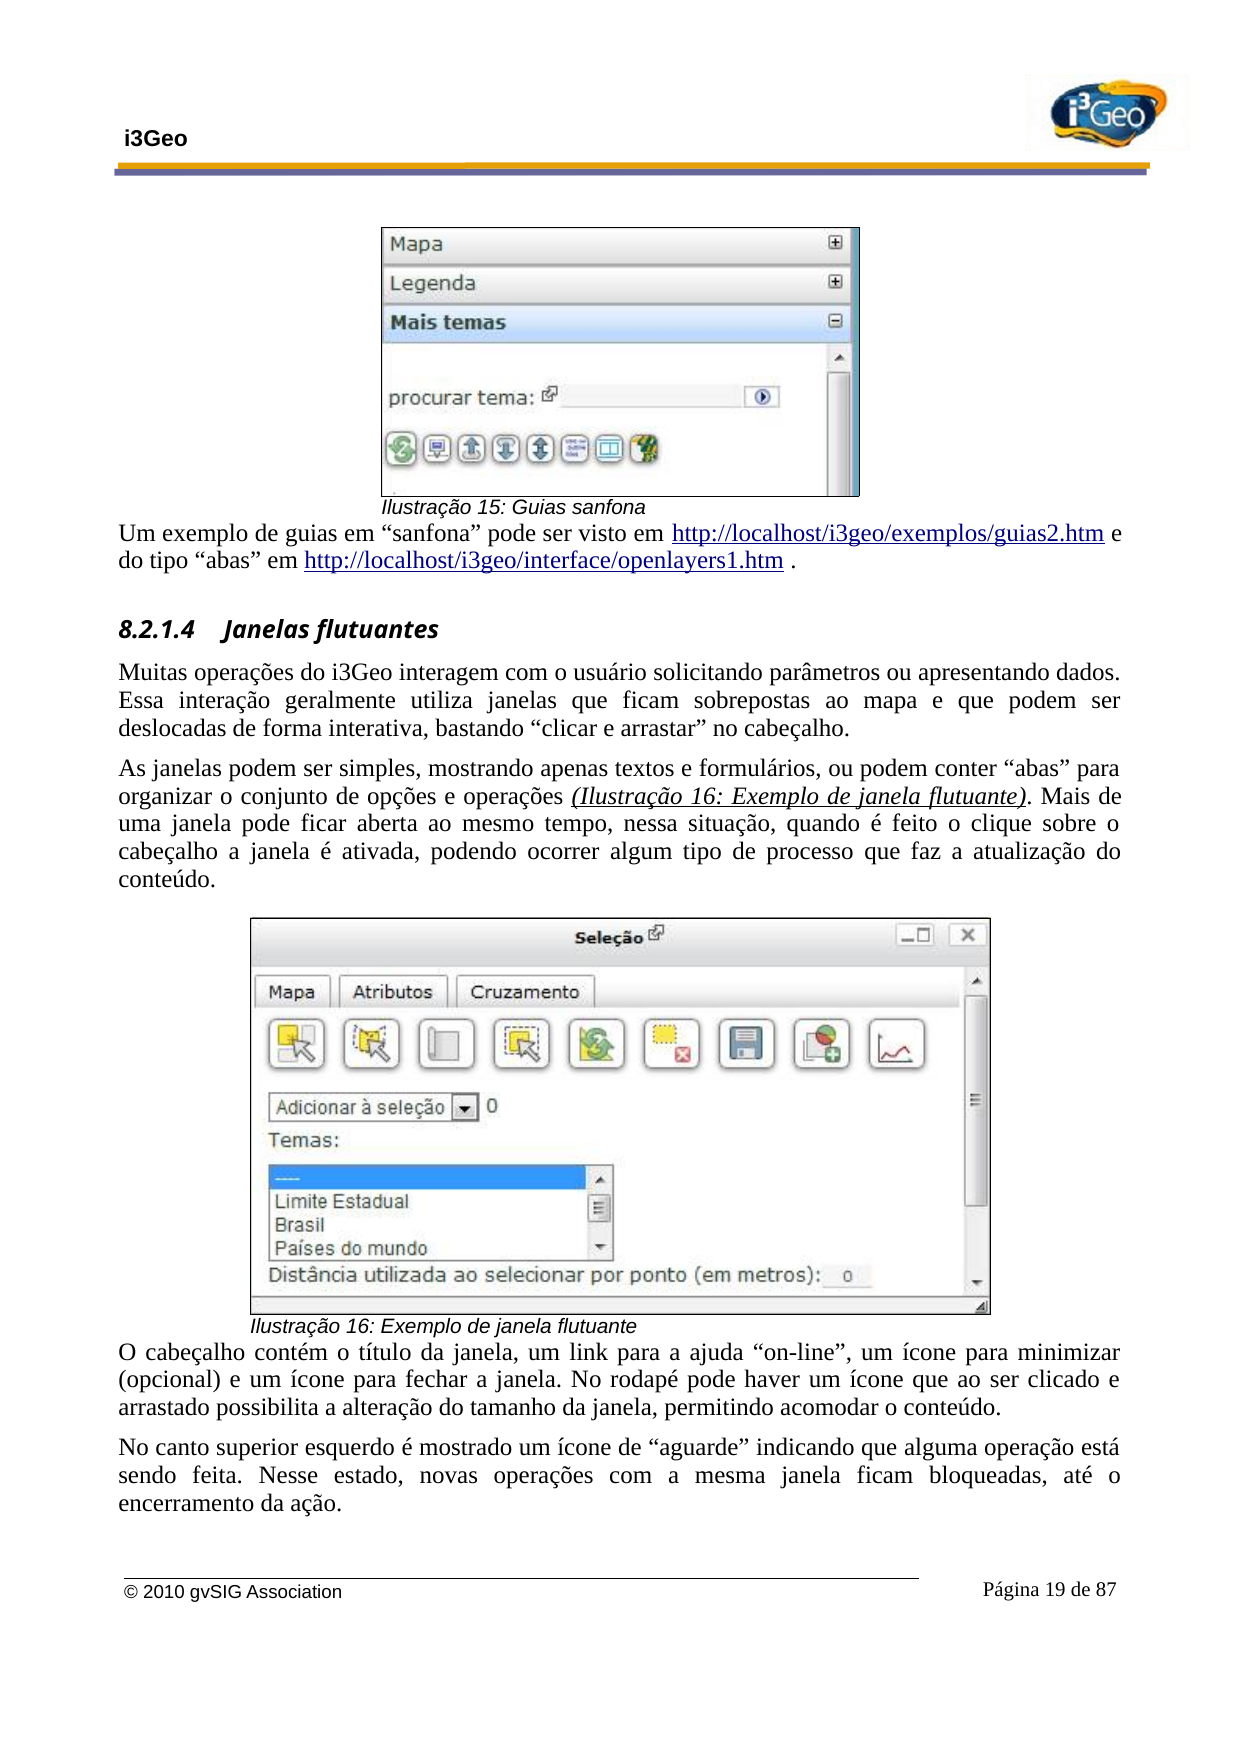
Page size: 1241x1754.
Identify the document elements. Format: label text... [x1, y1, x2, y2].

picture [1025, 74, 1191, 151]
text No canto superior esquerdo é mostrado um ícone de “aguarde” indicando que alguma operação está sendo feita. Nesse estado, novas operações com a mesma janela ficam bloqueadas, até o encerramento da ação. [118, 1433, 1122, 1516]
text O cabeçalho contém o título da janela, um link para a ajuda “on-line”, um ícone para minimizar (opcional) e um ícone para fechar a janela. No rodapé pode haver um ícone que ao ser clicado e arrastado possibilita a alteração do tamanho da janela, permitindo acomodar o conteúdo. [118, 905, 1122, 1421]
text Ilustração 16: Exemplo de janela flutuante [250, 1315, 990, 1338]
text Um exemplo de guias em “sanfona” pode ser visto em http://localhost/i3geo/exemplos/guias2.htm e do tipo “abas” em http://localhost/i3geo/interface/openlayers1.htm . [118, 214, 1122, 574]
text As janelas podem ser simples, mostrando apenas textos e formulários, ou podem conter “abas” para organizar o conjunto de opções e operações (Ilustração 16: Exemplo de janela flutuante). Mais de uma janela pode ficar aberta ao mesmo tempo, nessa situação, quando é feito o clique sobre o cabeçalho a janela é ativada, podendo ocorrer algum tipo de processo que faz a atualização do conteúdo. [118, 754, 1122, 893]
subtitle Janelas flutuantes [118, 612, 1122, 646]
picture [251, 919, 990, 1314]
text Muitas operações do i3Geo interagem com o usuário solicitando parâmetros ou apresentando dados. Essa interação geralmente utiliza janelas que ficam sobrepostas ao mapa e que podem ser deslocadas de forma interativa, bastando “clicar e arrastar” no cabeçalho. [118, 658, 1122, 742]
picture [382, 228, 859, 496]
text Ilustração 15: Guias sanfona [381, 497, 859, 519]
